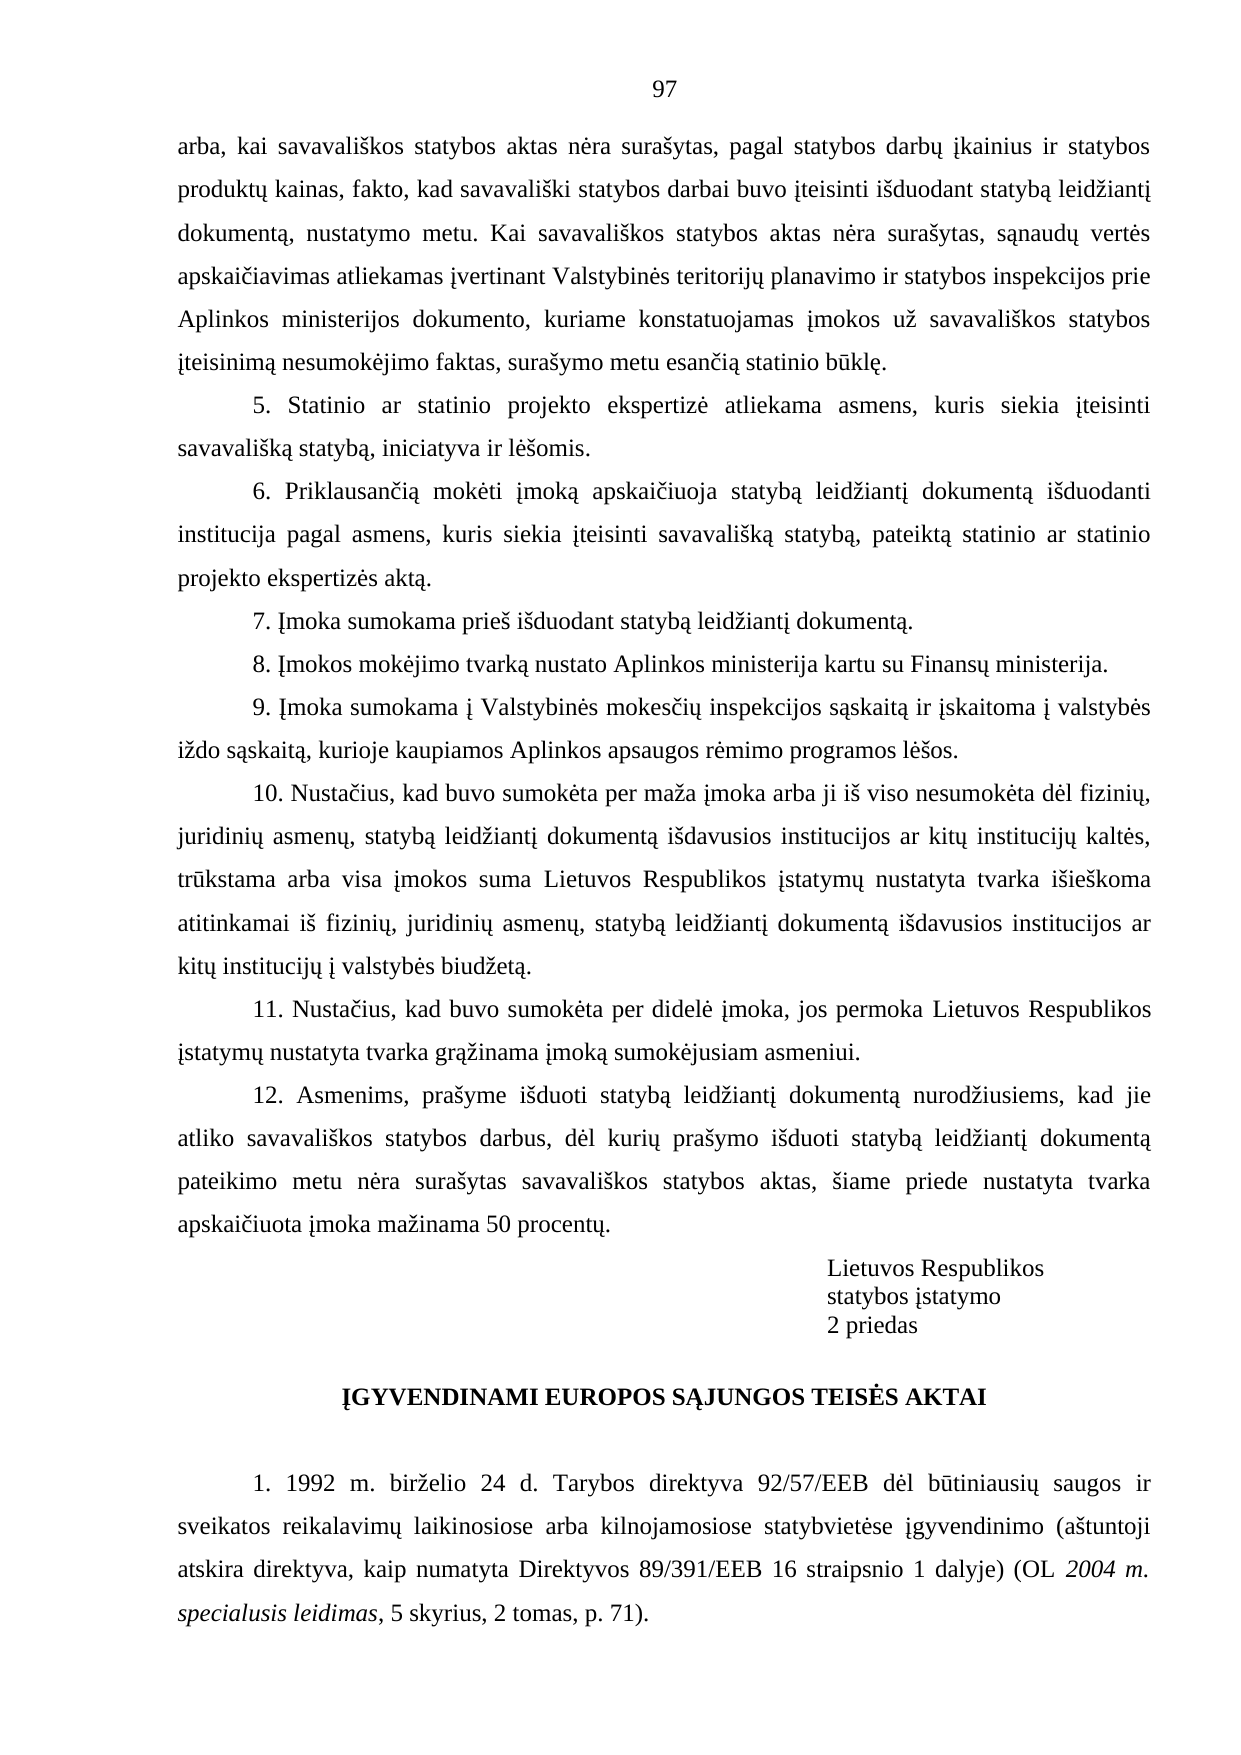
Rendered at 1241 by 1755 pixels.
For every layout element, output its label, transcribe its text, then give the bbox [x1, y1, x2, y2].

text 7. Įmoka sumokama prieš išduodant statybą leidžiantį dokumentą. [177, 606, 1152, 634]
text 10. Nustačius, kad buvo sumokėta per maža įmoka arba ji iš viso nesumokėta dėl fizinių, juridinių asmenų, statybą leidžiantį dokumentą išdavusios institucijos ar kitų institucijų kaltės, trūkstama arba visa įmokos suma Lietuvos Respublikos įstatymų nustatyta tvarka išieškoma atitinkamai iš fizinių, juridinių asmenų, statybą leidžiantį dokumentą išdavusios institucijos ar kitų institucijų į valstybės biudžetą. [177, 778, 1152, 979]
text 11. Nustačius, kad buvo sumokėta per didelė įmoka, jos permoka Lietuvos Respublikos įstatymų nustatyta tvarka grąžinama įmoką sumokėjusiam asmeniui. [177, 994, 1152, 1066]
text 6. Priklausančią mokėti įmoką apskaičiuoja statybą leidžiantį dokumentą išduodanti institucija pagal asmens, kuris siekia įteisinti savavališką statybą, pateiktą statinio ar statinio projekto ekspertizės aktą. [177, 476, 1152, 591]
text 8. Įmokos mokėjimo tvarką nustato Aplinkos ministerija kartu su Finansų ministerija. [177, 649, 1152, 678]
text ĮGYVENDINAMI EUROPOS SĄJUNGOS TEISĖS AKTAI [177, 1382, 1152, 1411]
text 5. Statinio ar statinio projekto ekspertizė atliekama asmens, kuris siekia įteisinti savavališką statybą, iniciatyva ir lėšomis. [177, 390, 1152, 462]
text 12. Asmenims, prašyme išduoti statybą leidžiantį dokumentą nurodžiusiems, kad jie atliko savavališkos statybos darbus, dėl kurių prašymo išduoti statybą leidžiantį dokumentą pateikimo metu nėra surašytas savavališkos statybos aktas, šiame priede nustatyta tvarka apskaičiuota įmoka mažinama 50 procentų. [177, 1080, 1152, 1238]
text arba, kai savavališkos statybos aktas nėra surašytas, pagal statybos darbų įkainius ir statybos produktų kainas, fakto, kad savavališki statybos darbai buvo įteisinti išduodant statybą leidžiantį dokumentą, nustatymo metu. Kai savavališkos statybos aktas nėra surašytas, sąnaudų vertės apskaičiavimas atliekamas įvertinant Valstybinės teritorijų planavimo ir statybos inspekcijos prie Aplinkos ministerijos dokumento, kuriame konstatuojamas įmokos už savavališkos statybos įteisinimą nesumokėjimo faktas, surašymo metu esančią statinio būklę. [177, 131, 1152, 376]
text 1. 1992 m. birželio 24 d. Tarybos direktyva 92/57/EEB dėl būtiniausių saugos ir sveikatos reikalavimų laikinosiose arba kilnojamosiose statybvietėse įgyvendinimo (aštuntoji atskira direktyva, kaip numatyta Direktyvos 89/391/EEB 16 straipsnio 1 dalyje) (OL 2004 m. specialusis leidimas, 5 skyrius, 2 tomas, p. 71). [177, 1468, 1152, 1626]
text Lietuvos Respublikos [827, 1253, 1152, 1281]
text statybos įstatymo [827, 1281, 1152, 1310]
text 9. Įmoka sumokama į Valstybinės mokesčių inspekcijos sąskaitą ir įskaitoma į valstybės iždo sąskaitą, kurioje kaupiamos Aplinkos apsaugos rėmimo programos lėšos. [177, 692, 1152, 764]
text 2 priedas [827, 1310, 1152, 1339]
